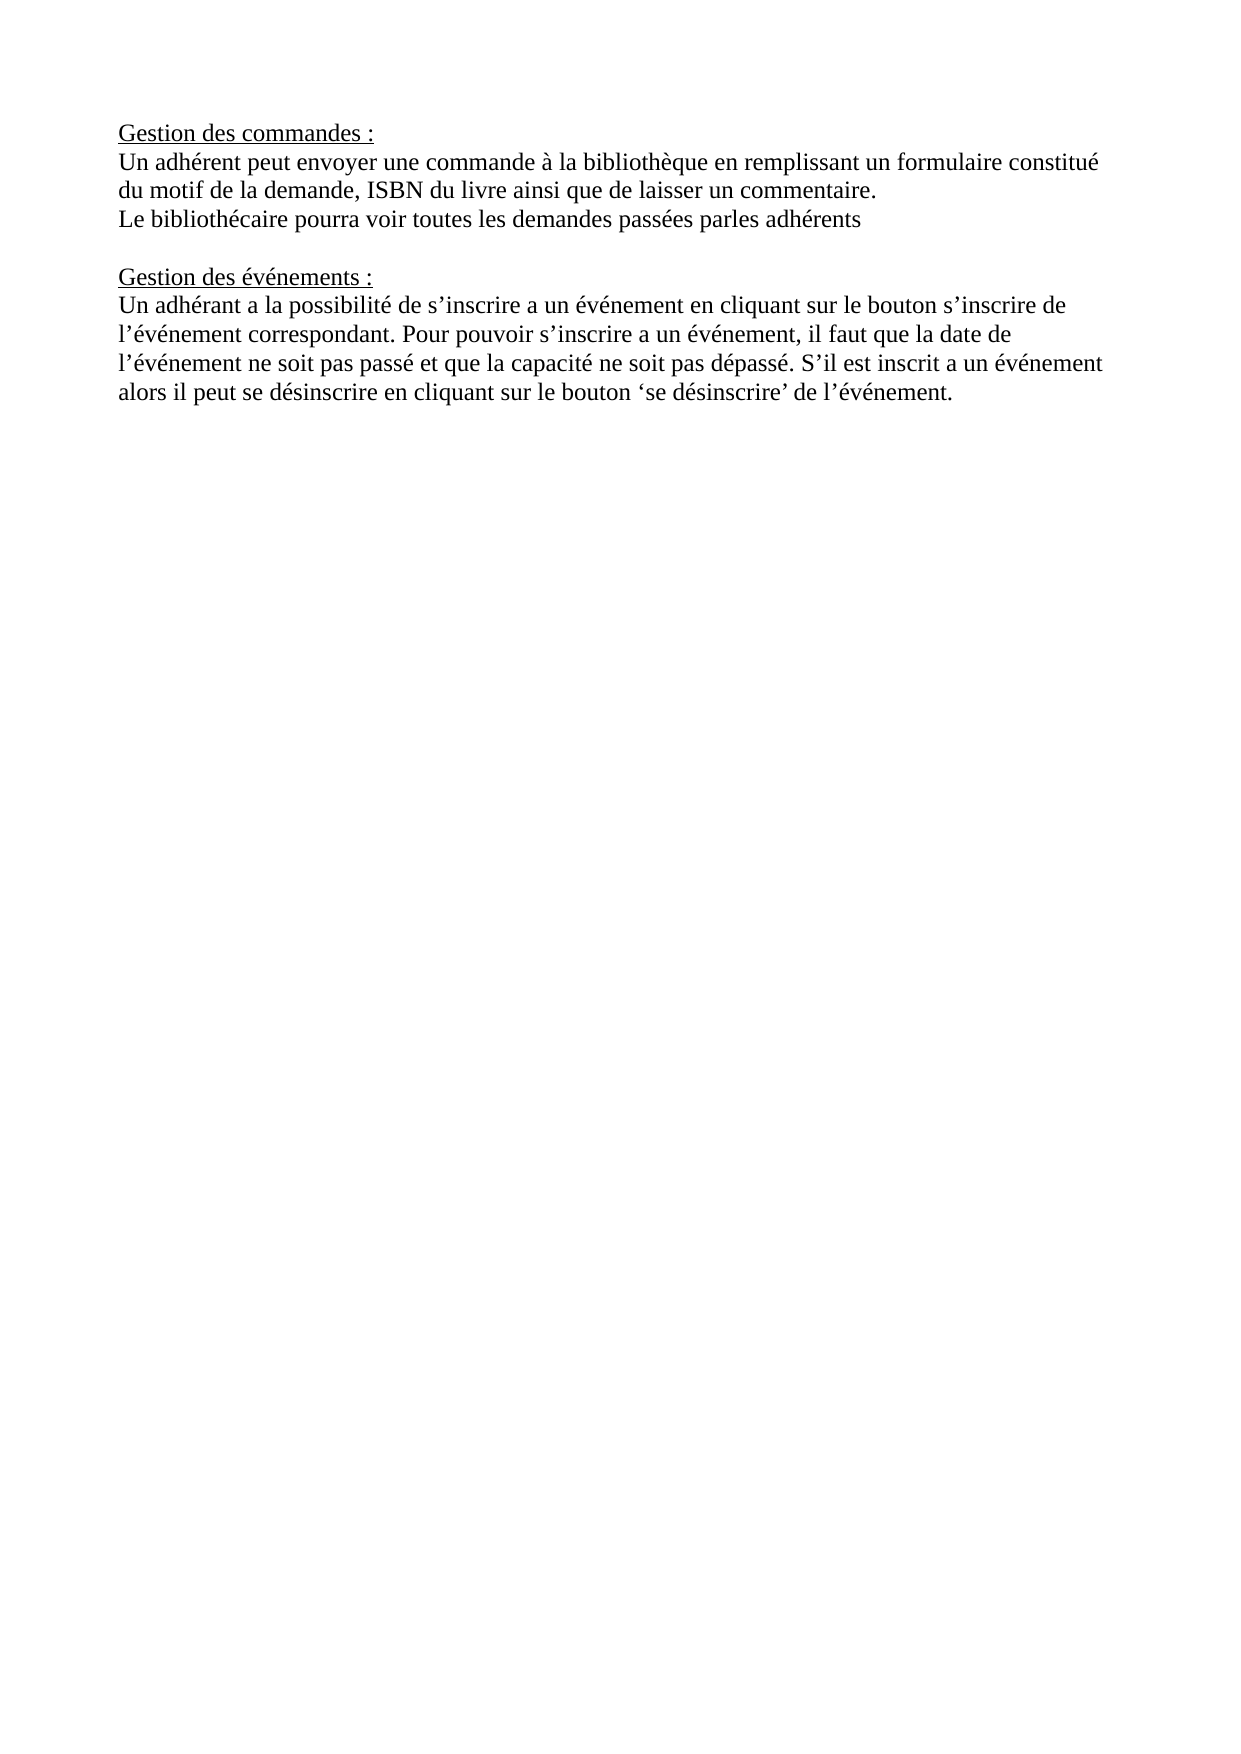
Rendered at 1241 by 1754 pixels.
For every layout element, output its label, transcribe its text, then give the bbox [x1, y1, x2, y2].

text Gestion des commandes : [118, 118, 1122, 147]
text Le bibliothécaire pourra voir toutes les demandes passées parles adhérents [118, 204, 1122, 233]
text Un adhérent peut envoyer une commande à la bibliothèque en remplissant un formulaire constitué du motif de la demande, ISBN du livre ainsi que de laisser un commentaire. [118, 147, 1122, 204]
text Gestion des événements : [118, 262, 1122, 291]
text Un adhérant a la possibilité de s’inscrire a un événement en cliquant sur le bouton s’inscrire de l’événement correspondant. Pour pouvoir s’inscrire a un événement, il faut que la date de l’événement ne soit pas passé et que la capacité ne soit pas dépassé. S’il est inscrit a un événement alors il peut se désinscrire en cliquant sur le bouton ‘se désinscrire’ de l’événement. [118, 291, 1122, 406]
